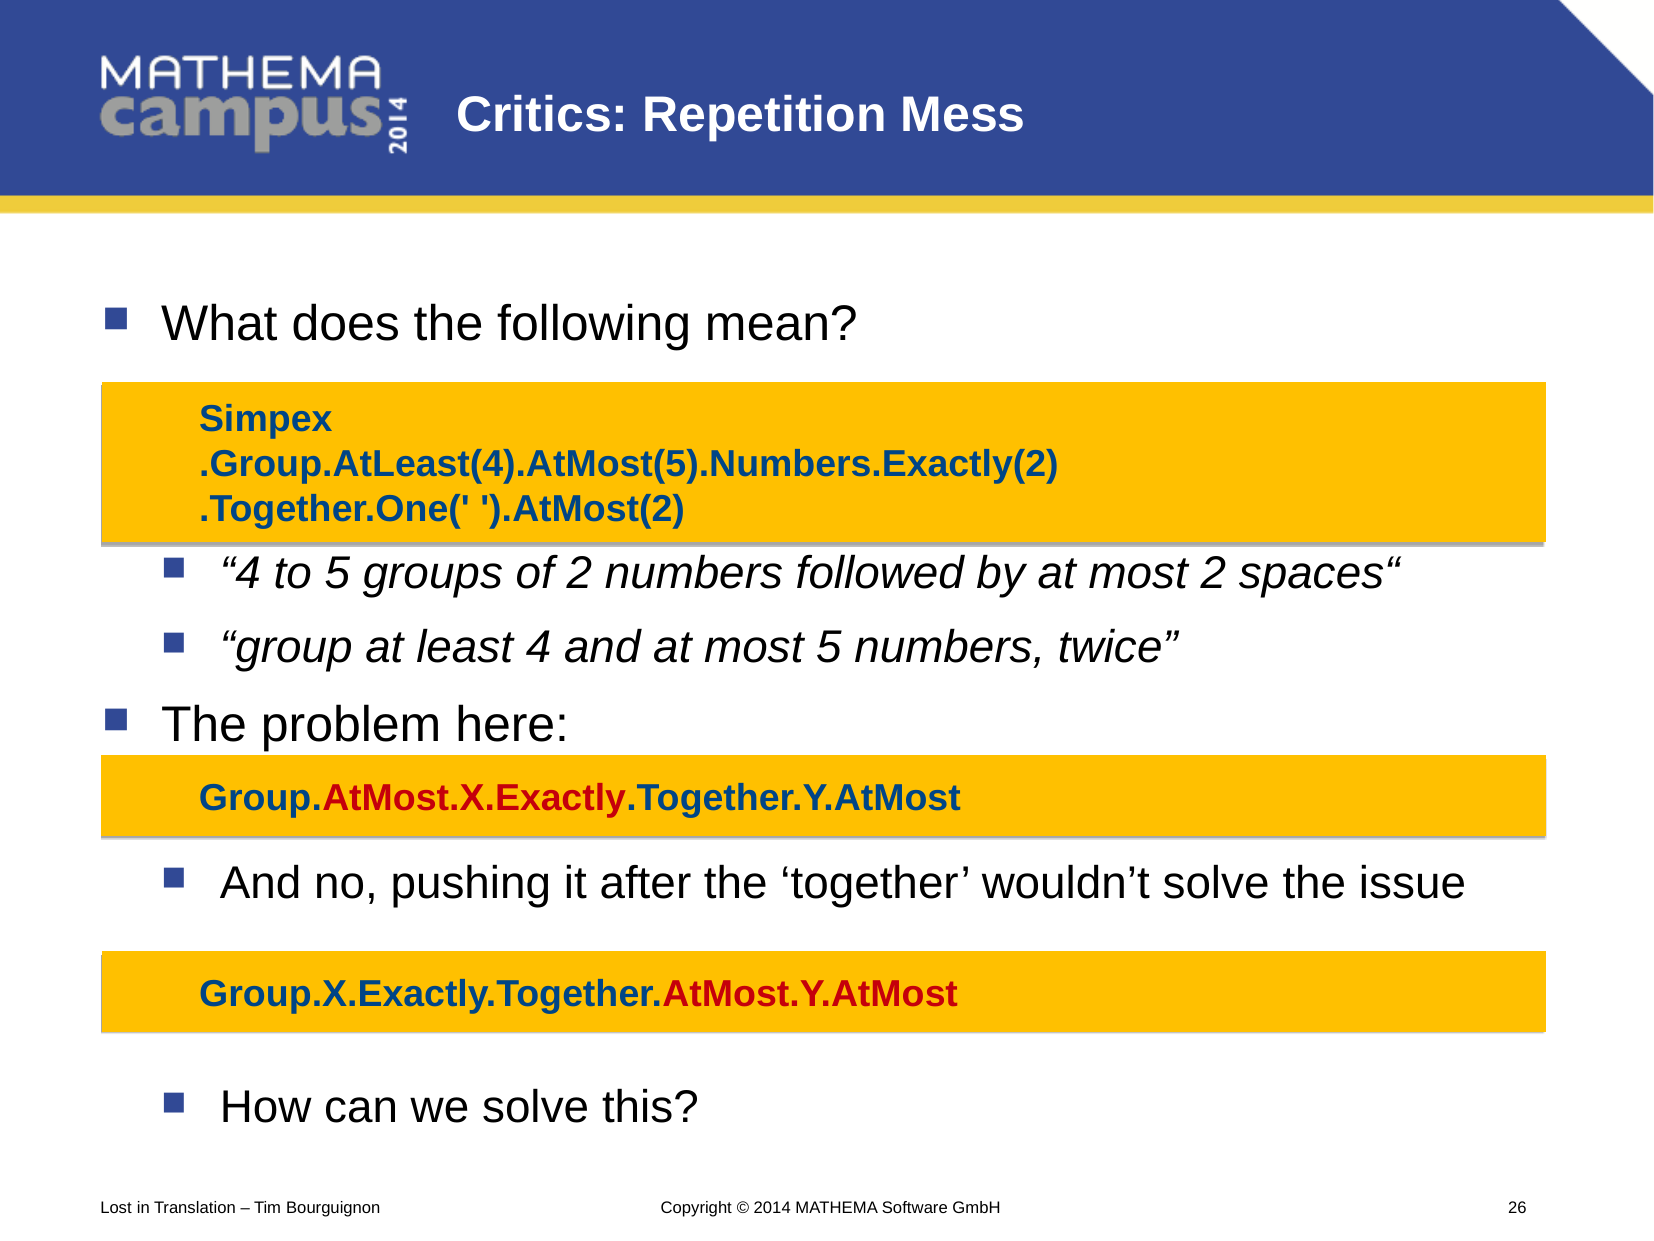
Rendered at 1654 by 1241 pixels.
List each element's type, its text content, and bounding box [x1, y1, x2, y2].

text_box Simpex .Group.AtLeast(4).AtMost(5).Numbers.Exactly(2) .Together.One(' ').AtMost(2) [102, 382, 1546, 542]
picture [0, 0, 1654, 217]
text_box Group.AtMost.X.Exactly.Together.Y.AtMost [101, 755, 1546, 836]
text_box Group.X.Exactly.Together.AtMost.Y.AtMost [102, 951, 1546, 1032]
list What does the following mean? “4 to 5 groups of 2 numbers followed by at most 2 spaces“ “group at least 4 and at most 5 numbers, twice” The problem here: And no, pushing it after the ‘together’ wouldn’t solve the issue How can we solve this? [101, 836, 1528, 1139]
list What does the following mean? “4 to 5 groups of 2 numbers followed by at most 2 spaces“ “group at least 4 and at most 5 numbers, twice” The problem here: And no, pushing it after the ‘together’ wouldn’t solve the issue How can we solve this? [101, 295, 1528, 755]
title Critics: Repetition Mess [456, 68, 1528, 160]
